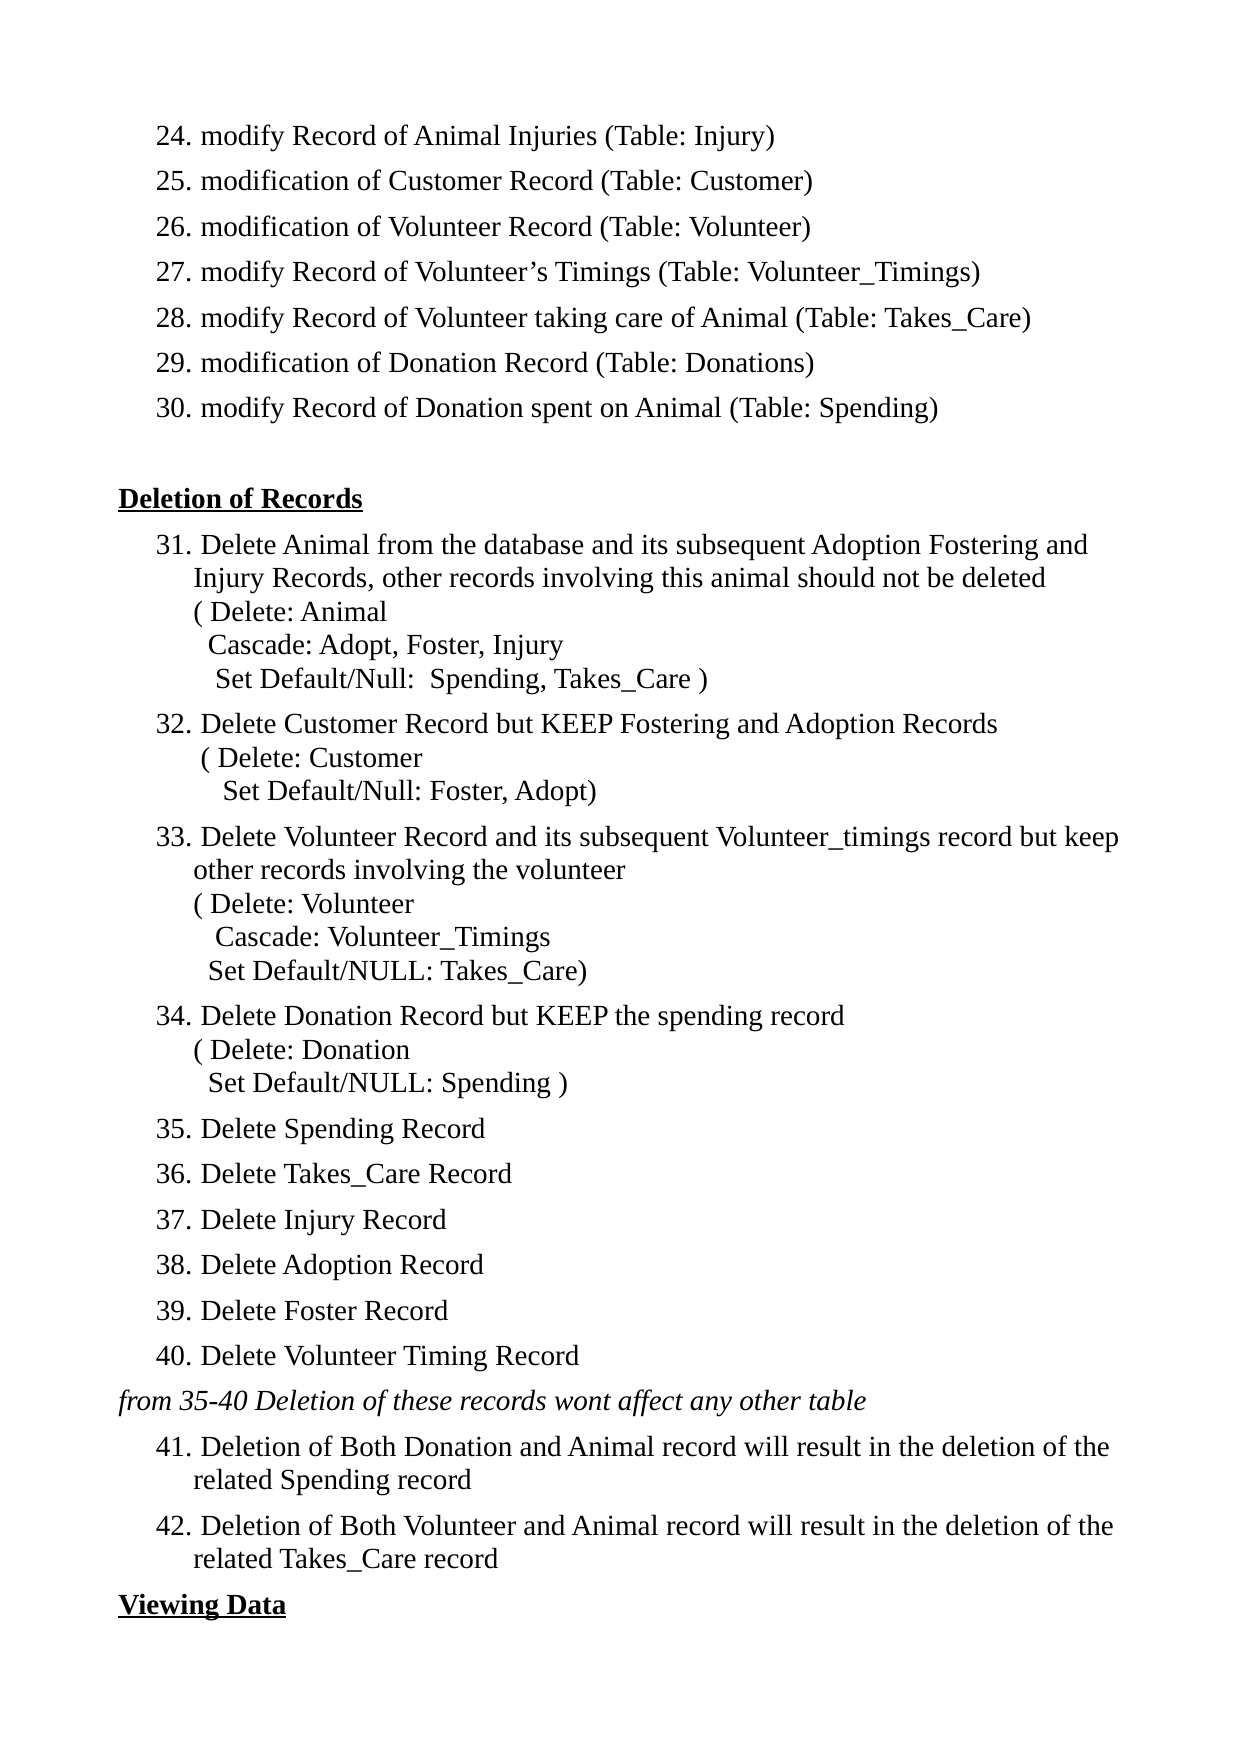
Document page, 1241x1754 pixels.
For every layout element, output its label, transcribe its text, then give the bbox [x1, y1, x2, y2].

list Deletion of Both Donation and Animal record will result in the deletion of the related Spending record [156, 1429, 1122, 1496]
list Delete Donation Record but KEEP the spending record ( Delete: Donation Set Default/NULL: Spending ) [156, 998, 1122, 1099]
list modify Record of Volunteer taking care of Animal (Table: Takes_Care) [156, 300, 1122, 333]
list Delete Foster Record [156, 1293, 1122, 1326]
text from 35-40 Deletion of these records wont affect any other table [118, 1383, 1122, 1417]
list Delete Takes_Care Record [156, 1156, 1122, 1190]
list modify Record of Volunteer’s Timings (Table: Volunteer_Timings) [156, 254, 1122, 288]
list modify Record of Donation spent on Animal (Table: Spending) [156, 391, 1122, 424]
list Delete Volunteer Record and its subsequent Volunteer_timings record but keep other records involving the volunteer ( Delete: Volunteer Cascade: Volunteer_Timings Set Default/NULL: Takes_Care) [156, 819, 1122, 987]
text Deletion of Records [118, 481, 1122, 515]
list Delete Adoption Record [156, 1247, 1122, 1281]
list Delete Animal from the database and its subsequent Adoption Fostering and Injury Records, other records involving this animal should not be deleted ( Delete: Animal Cascade: Adopt, Foster, Injury Set Default/Null: Spending, Takes_Care ) [156, 527, 1122, 694]
list Delete Customer Record but KEEP Fostering and Adoption Records ( Delete: Customer Set Default/Null: Foster, Adopt) [156, 706, 1122, 807]
list Deletion of Both Volunteer and Animal record will result in the deletion of the related Takes_Care record [156, 1508, 1122, 1575]
list Delete Volunteer Timing Record [156, 1338, 1122, 1372]
list Delete Spending Record [156, 1111, 1122, 1144]
text Viewing Data [118, 1587, 1122, 1620]
list modify Record of Animal Injuries (Table: Injury) [156, 118, 1122, 152]
list Delete Injury Record [156, 1202, 1122, 1235]
list modification of Customer Record (Table: Customer) [156, 163, 1122, 197]
list modification of Volunteer Record (Table: Volunteer) [156, 209, 1122, 242]
list modification of Donation Record (Table: Donations) [156, 345, 1122, 379]
